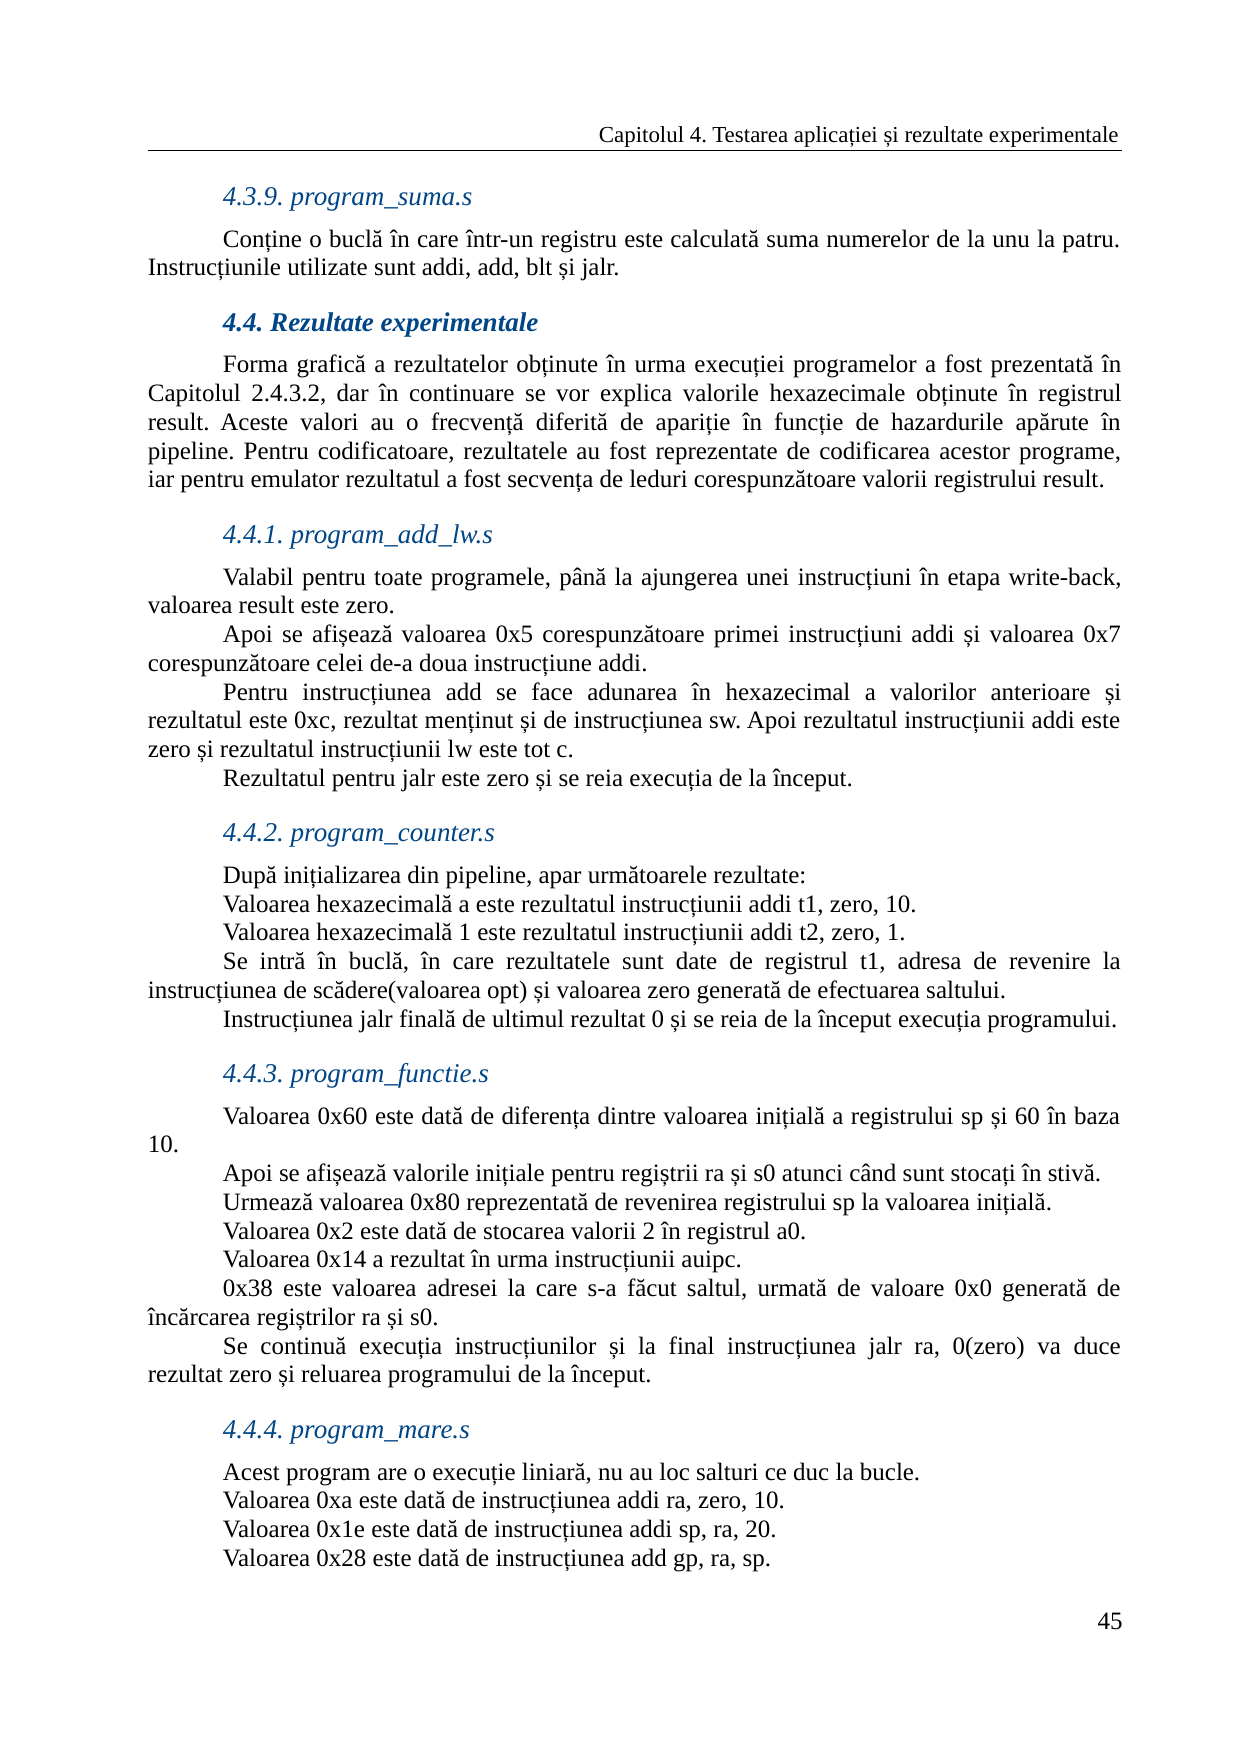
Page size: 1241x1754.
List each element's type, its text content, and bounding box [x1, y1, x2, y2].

text Rezultatul pentru jalr este zero și se reia execuția de la început. [148, 763, 1122, 792]
text Apoi se afișează valorile inițiale pentru regiștrii ra și s0 atunci când sunt stocați în stivă. [148, 1158, 1122, 1187]
text Se intră în buclă, în care rezultatele sunt date de registrul t1, adresa de revenire la instrucțiunea de scădere(valoarea opt) și valoarea zero generată de efectuarea saltului. [148, 946, 1122, 1004]
text Pentru instrucțiunea add se face adunarea în hexazecimal a valorilor anterioare și rezultatul este 0xc, rezultat menținut și de instrucțiunea sw. Apoi rezultatul instrucțiunii addi este zero și rezultatul instrucțiunii lw este tot c. [148, 677, 1122, 763]
text Valoarea 0x28 este dată de instrucțiunea add gp, ra, sp. [148, 1543, 1122, 1572]
text Valoarea 0x1e este dată de instrucțiunea addi sp, ra, 20. [148, 1514, 1122, 1543]
text După inițializarea din pipeline, apar următoarele rezultate: [148, 860, 1122, 889]
subtitle program_add_lw.s [223, 518, 1122, 549]
subtitle program_functie.s [223, 1057, 1122, 1088]
subtitle program_mare.s [223, 1413, 1122, 1444]
text 0x38 este valoarea adresei la care s-a făcut saltul, urmată de valoare 0x0 generată de încărcarea regiștrilor ra și s0. [148, 1273, 1122, 1331]
text Valoarea hexazecimală 1 este rezultatul instrucțiunii addi t2, zero, 1. [148, 917, 1122, 946]
text Valoarea 0x14 a rezultat în urma instrucțiunii auipc. [148, 1244, 1122, 1273]
text Valoarea 0x2 este dată de stocarea valorii 2 în registrul a0. [148, 1216, 1122, 1244]
text Instrucțiunea jalr finală de ultimul rezultat 0 și se reia de la început execuția programului. [148, 1004, 1122, 1032]
text Valabil pentru toate programele, până la ajungerea unei instrucțiuni în etapa write-back, valoarea result este zero. [148, 562, 1122, 619]
text Valoarea hexazecimală a este rezultatul instrucțiunii addi t1, zero, 10. [148, 889, 1122, 917]
subtitle program_counter.s [223, 816, 1122, 848]
subtitle program_suma.s [223, 180, 1122, 211]
text Forma grafică a rezultatelor obținute în urma execuției programelor a fost prezentată în Capitolul 2.4.3.2, dar în continuare se vor explica valorile hexazecimale obținute în registrul result. Aceste valori au o frecvență diferită de apariție în funcție de hazardurile apărute în pipeline. Pentru codificatoare, rezultatele au fost reprezentate de codificarea acestor programe, iar pentru emulator rezultatul a fost secvența de leduri corespunzătoare valorii registrului result. [148, 349, 1122, 493]
text Acest program are o execuție liniară, nu au loc salturi ce duc la bucle. [148, 1457, 1122, 1485]
subtitle Rezultate experimentale [223, 306, 1122, 337]
text Se continuă execuția instrucțiunilor și la final instrucțiunea jalr ra, 0(zero) va duce rezultat zero și reluarea programului de la început. [148, 1331, 1122, 1388]
text Conține o buclă în care într-un registru este calculată suma numerelor de la unu la patru. Instrucțiunile utilizate sunt addi, add, blt și jalr. [148, 224, 1122, 281]
text Apoi se afișează valoarea 0x5 corespunzătoare primei instrucțiuni addi și valoarea 0x7 corespunzătoare celei de-a doua instrucțiune addi. [148, 619, 1122, 677]
text Valoarea 0xa este dată de instrucțiunea addi ra, zero, 10. [148, 1485, 1122, 1514]
text Valoarea 0x60 este dată de diferența dintre valoarea inițială a registrului sp și 60 în baza 10. [148, 1101, 1122, 1158]
text Urmează valoarea 0x80 reprezentată de revenirea registrului sp la valoarea inițială. [148, 1187, 1122, 1216]
